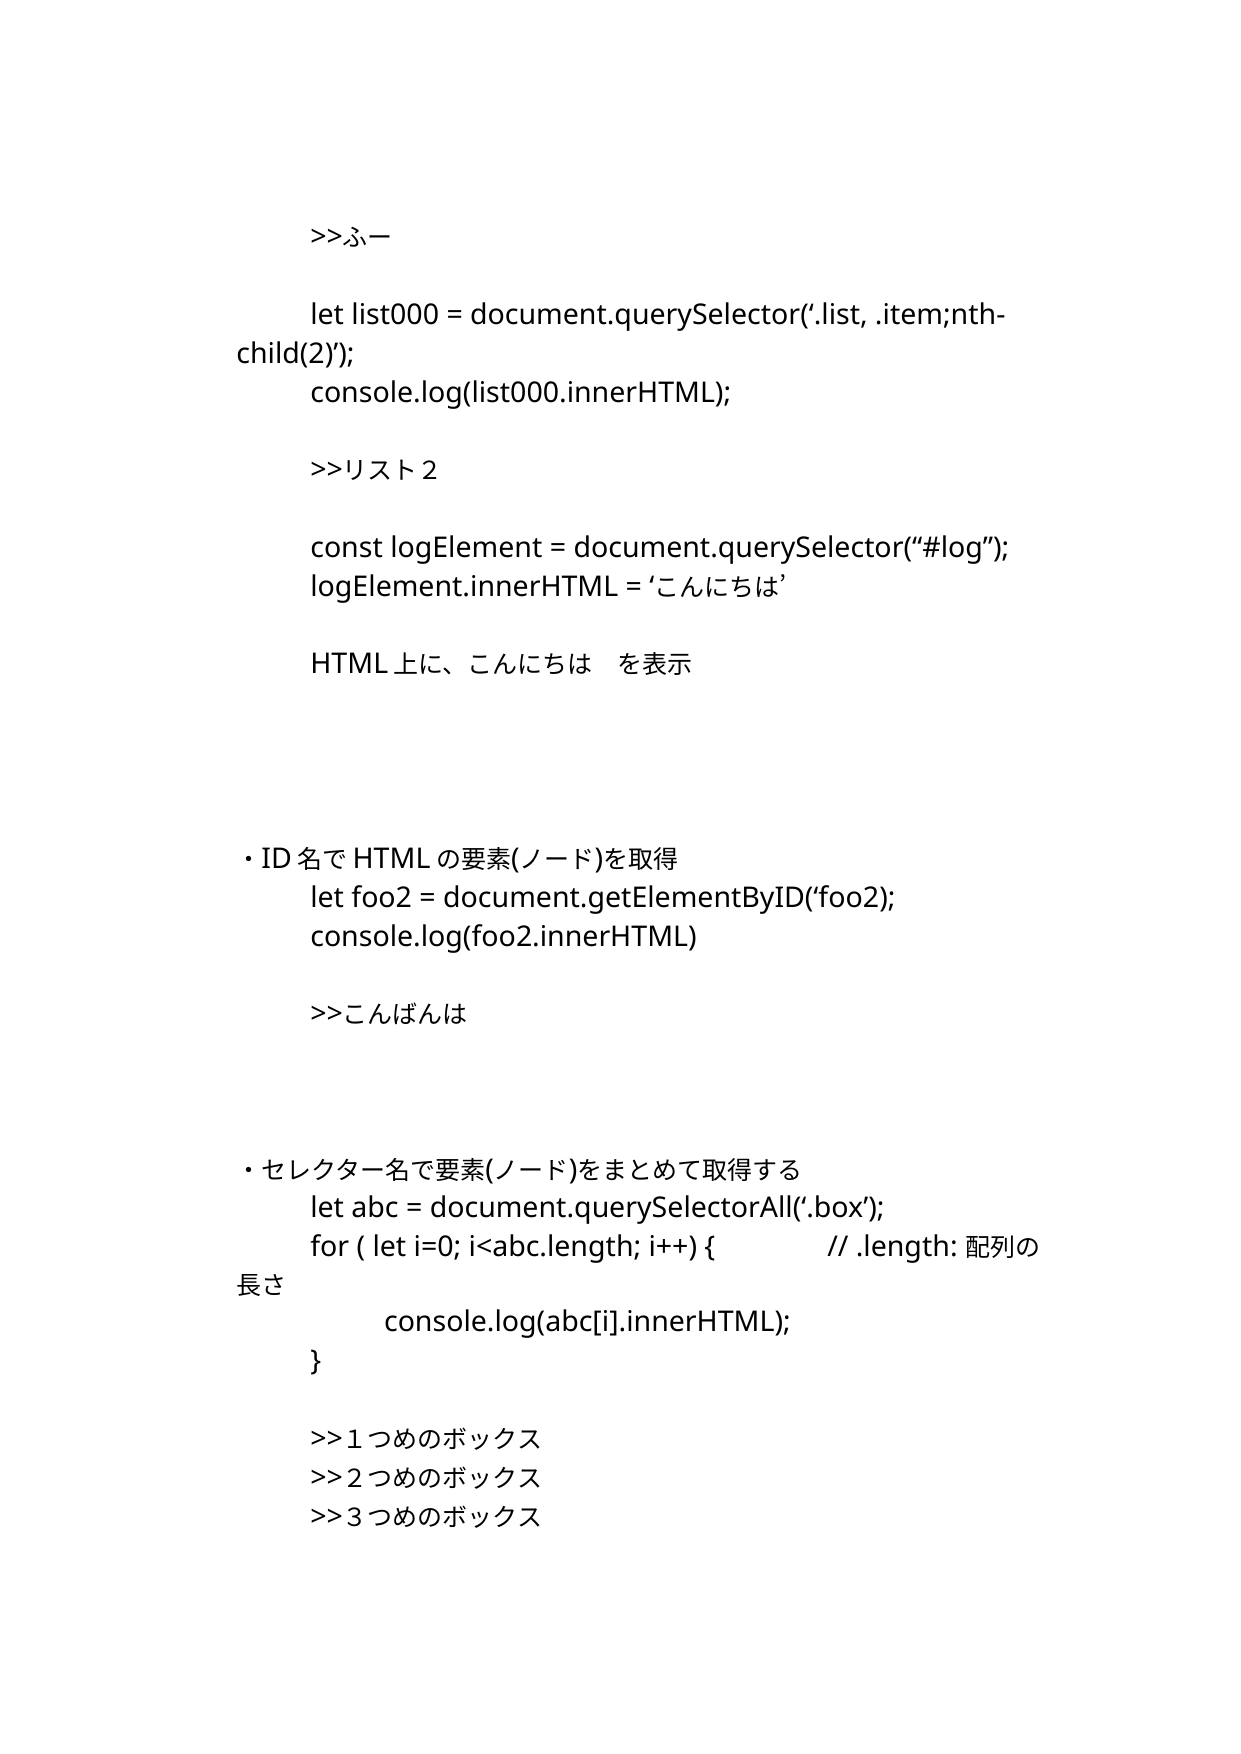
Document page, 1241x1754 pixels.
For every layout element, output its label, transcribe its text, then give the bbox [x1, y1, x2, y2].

text >>ふー [236, 216, 1063, 255]
text const logElement = document.querySelector(“#log”); [236, 527, 1063, 566]
text } [236, 1340, 1063, 1379]
text logElement.innerHTML = ‘こんにちは’ [236, 566, 1063, 604]
text ・セレクター名で要素(ノード)をまとめて取得する [236, 1148, 1063, 1187]
text ・ID名でHTMLの要素(ノード)を取得 [236, 838, 1063, 877]
text console.log(abc[i].innerHTML); [236, 1301, 1063, 1340]
text >>こんばんは [236, 993, 1063, 1032]
text >>２つめのボックス [236, 1457, 1063, 1496]
text >>３つめのボックス [236, 1496, 1063, 1534]
text let foo2 = document.getElementByID(‘foo2); [236, 877, 1063, 915]
text let abc = document.querySelectorAll(‘.box’); [236, 1187, 1063, 1226]
text console.log(list000.innerHTML); [236, 371, 1063, 410]
text HTML上に、こんにちは を表示 [236, 643, 1063, 682]
text >>１つめのボックス [236, 1418, 1063, 1457]
text let list000 = document.querySelector(‘.list, .item;nth-child(2)’); [236, 294, 1063, 371]
text for ( let i=0; i<abc.length; i++) { // .length: 配列の長さ [236, 1226, 1063, 1301]
text >>リスト２ [236, 449, 1063, 488]
text console.log(foo2.innerHTML) [236, 915, 1063, 954]
